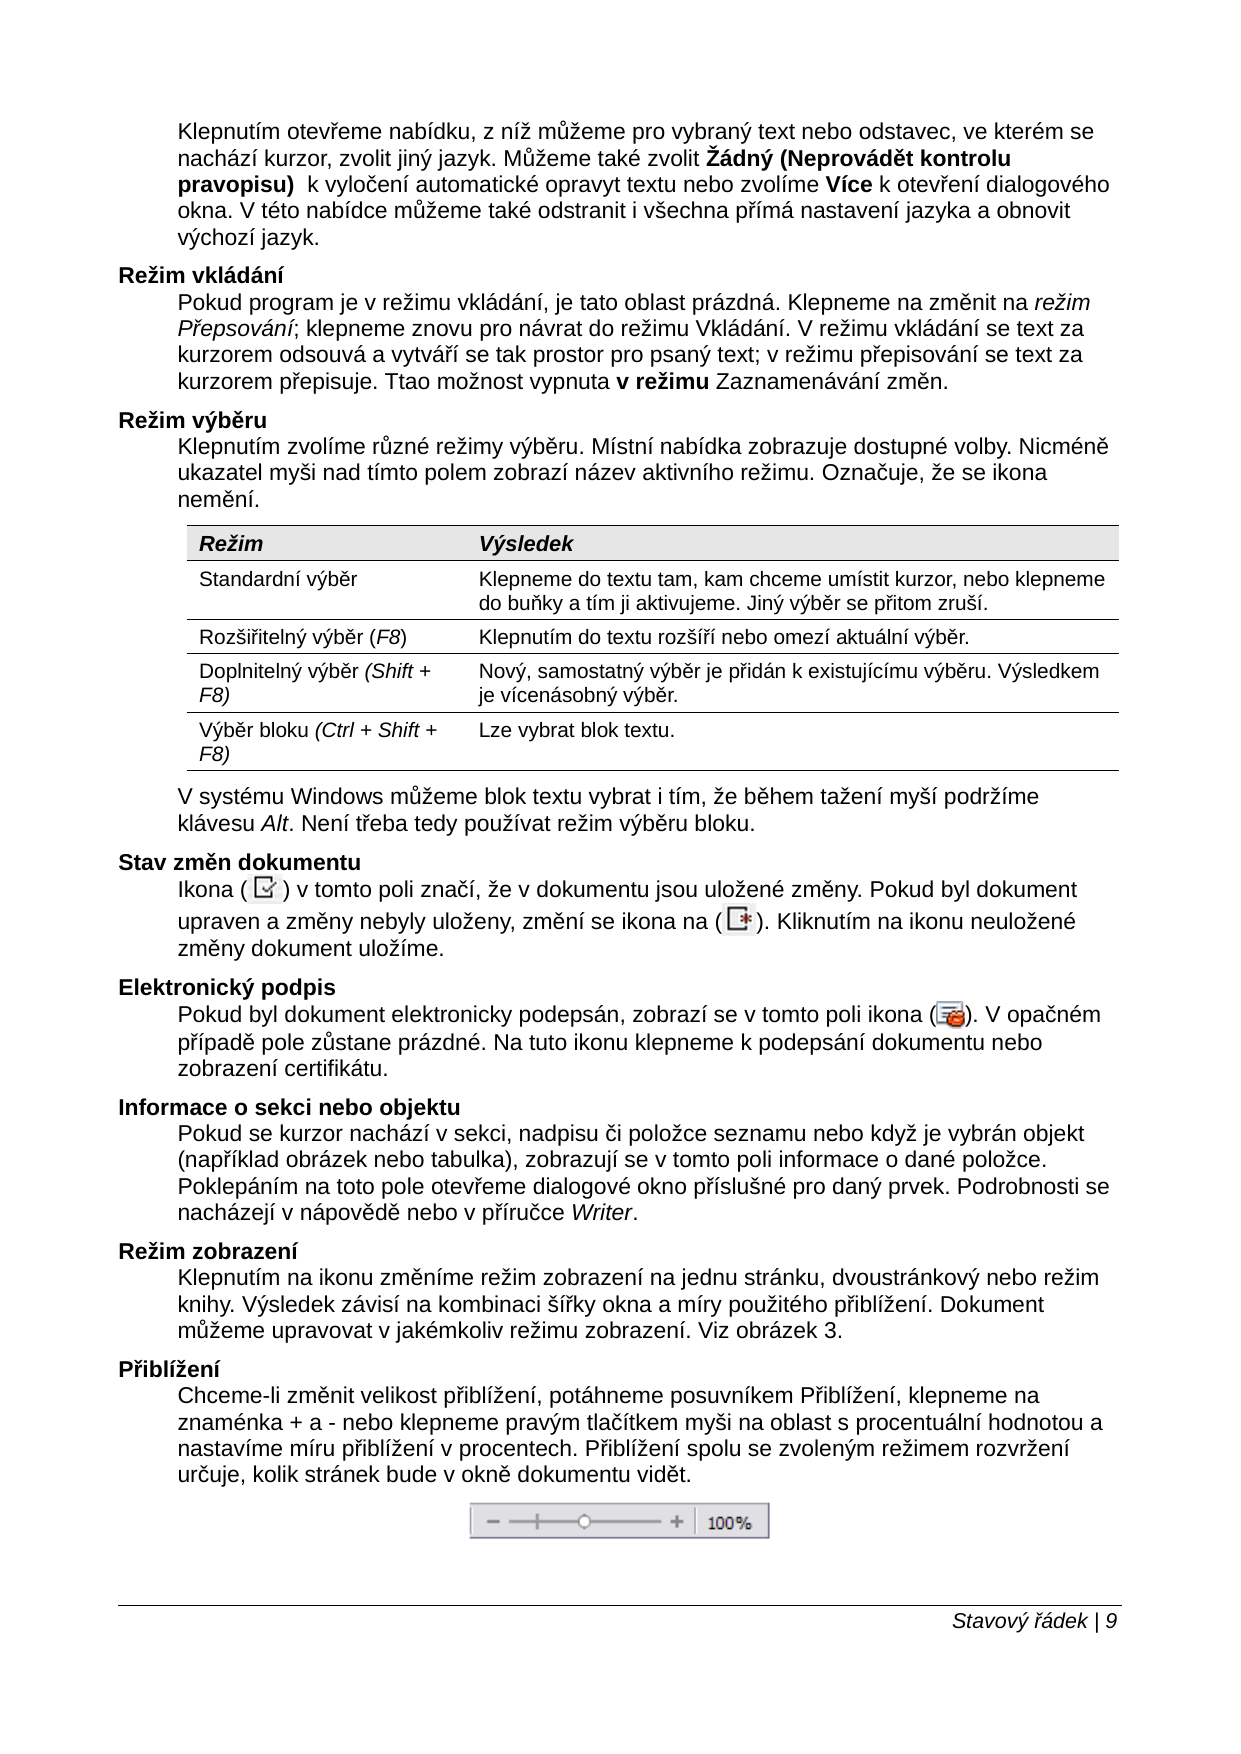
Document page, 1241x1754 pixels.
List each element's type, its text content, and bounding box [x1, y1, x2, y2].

table_cell Výběr bloku (Ctrl + Shift + F8) [187, 713, 467, 770]
text Stav změn dokumentu [118, 848, 1122, 875]
text Režim zobrazení [118, 1238, 1122, 1264]
text Pokud program je v režimu vkládání, je tato oblast prázdná. Klepneme na změnit na režim Přepsování; klepneme znovu pro návrat do režimu Vkládání. V režimu vkládání se text za kurzorem odsouvá a vytváří se tak prostor pro psaný text; v režimu přepisování se text za kurzorem přepisuje. Ttao možnost vypnuta v režimu Zaznamenávání změn. [177, 289, 1122, 394]
text Klepnutím zvolíme různé režimy výběru. Místní nabídka zobrazuje dostupné volby. Nicméně ukazatel myši nad tímto polem zobrazí název aktivního režimu. Označuje, že se ikona nemění. [177, 433, 1122, 512]
text Informace o sekci nebo objektu [118, 1094, 1122, 1120]
text Elektronický podpis [118, 974, 1122, 1000]
text Pokud byl dokument elektronicky podepsán, zobrazí se v tomto poli ikona (). V opačném případě pole zůstane prázdné. Na tuto ikonu klepneme k podepsání dokumentu nebo zobrazení certifikátu. [177, 1000, 1122, 1081]
text Pokud se kurzor nachází v sekci, nadpisu či položce seznamu nebo když je vybrán objekt (například obrázek nebo tabulka), zobrazují se v tomto poli informace o dané položce. Poklepáním na toto pole otevřeme dialogové okno příslušné pro daný prvek. Podrobnosti se nacházejí v nápovědě nebo v příručce Writer. [177, 1120, 1122, 1225]
text Chceme-li změnit velikost přiblížení, potáhneme posuvníkem Přiblížení, klepneme na znaménka + a - nebo klepneme pravým tlačítkem myši na oblast s procentuální hodnotou a nastavíme míru přiblížení v procentech. Přiblížení spolu se zvoleným režimem rozvržení určuje, kolik stránek bude v okně dokumentu vidět. [177, 1382, 1122, 1488]
text V systému Windows můžeme blok textu vybrat i tím, že během tažení myší podržíme klávesu Alt. Není třeba tedy používat režim výběru bloku. [177, 783, 1122, 836]
table_cell Standardní výběr [187, 561, 467, 619]
text Klepnutím na ikonu změníme režim zobrazení na jednu stránku, dvoustránkový nebo režim knihy. Výsledek závisí na kombinaci šířky okna a míry použitého přiblížení. Dokument můžeme upravovat v jakémkoliv režimu zobrazení. Viz obrázek 3. [177, 1264, 1122, 1343]
text Přiblížení [118, 1356, 1122, 1382]
table_cell Nový, samostatný výběr je přidán k existujícímu výběru. Výsledkem je vícenásobný výběr. [467, 654, 1119, 712]
table_cell Rozšiřitelný výběr (F8) [187, 620, 467, 653]
picture [722, 903, 757, 936]
table_header Režim [187, 526, 467, 560]
text Režim výběru [118, 407, 1122, 433]
table_cell Klepnutím do textu rozšíří nebo omezí aktuální výběr. [467, 620, 1119, 653]
table_cell Doplnitelný výběr (Shift + F8) [187, 654, 467, 712]
picture [247, 874, 283, 904]
text Ikona () v tomto poli značí, že v dokumentu jsou uložené změny. Pokud byl dokument upraven a změny nebyly uloženy, změní se ikona na (). Kliknutím na ikonu neuložené změny dokument uložíme. [177, 875, 1122, 961]
text Klepnutím otevřeme nabídku, z níž můžeme pro vybraný text nebo odstavec, ve kterém se nachází kurzor, zvolit jiný jazyk. Můžeme také zvolit Žádný (Neprovádět kontrolu pravopisu) k vyločení automatické opravyt textu nebo zvolíme Více k otevření dialogového okna. V této nabídce můžeme také odstranit i všechna přímá nastavení jazyka a obnovit výchozí jazyk. [177, 118, 1122, 250]
table_cell Lze vybrat blok textu. [467, 713, 1119, 770]
text Režim vkládání [118, 262, 1122, 289]
picture [936, 1000, 965, 1029]
picture [467, 1500, 773, 1542]
table_cell Klepneme do textu tam, kam chceme umístit kurzor, nebo klepneme do buňky a tím ji aktivujeme. Jiný výběr se přitom zruší. [467, 561, 1119, 619]
table_header Výsledek [467, 526, 1119, 560]
